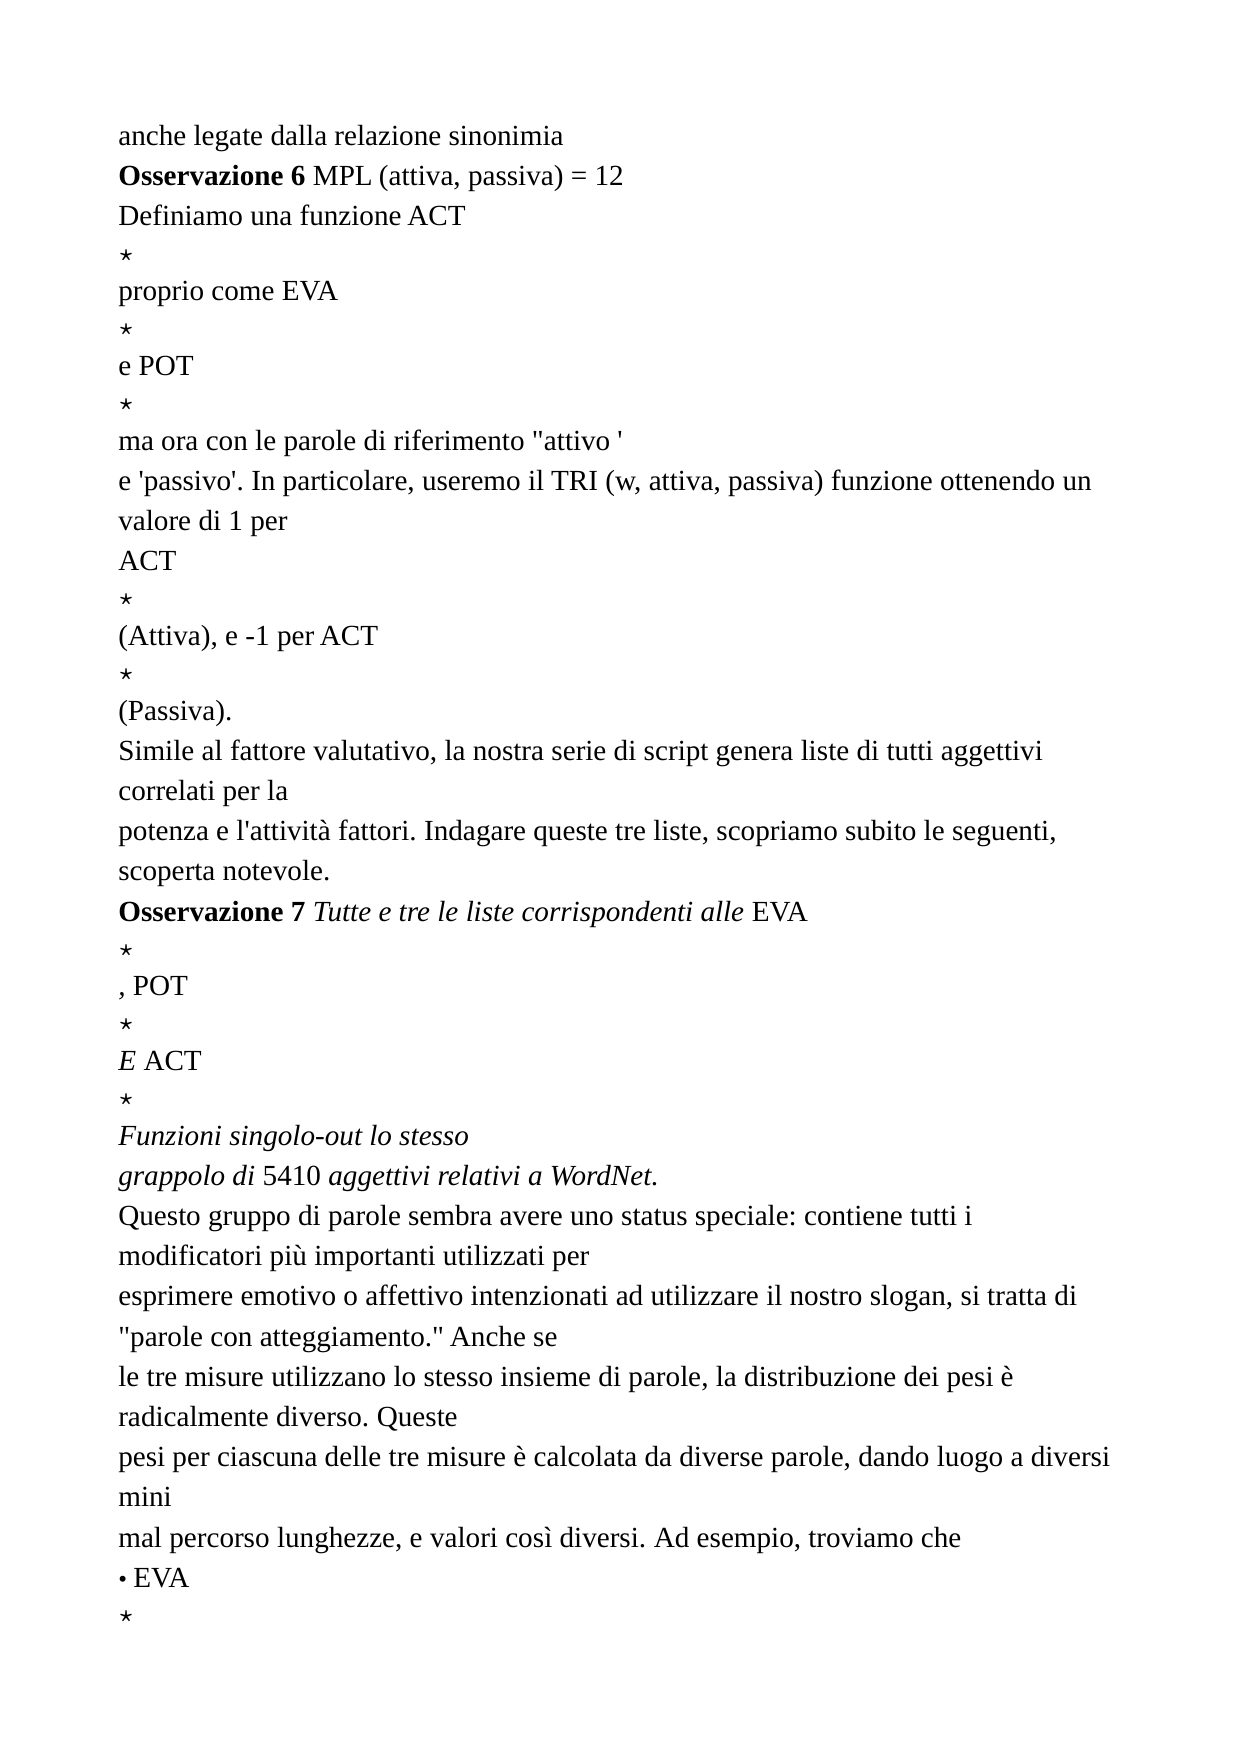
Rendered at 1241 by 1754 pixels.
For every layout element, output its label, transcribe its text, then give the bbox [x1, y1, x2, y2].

text scoperta notevole. [118, 853, 1122, 887]
text proprio come EVA [118, 273, 1122, 307]
text potenza e l'attività fattori. Indagare queste tre liste, scopriamo subito le seguenti, [118, 813, 1122, 847]
text pesi per ciascuna delle tre misure è calcolata da diverse parole, dando luogo a diversi mini [118, 1439, 1122, 1513]
text , POT [118, 968, 1122, 1002]
text anche legate dalla relazione sinonimia [118, 118, 1122, 152]
text mal percorso lunghezze, e valori così diversi. Ad esempio, troviamo che [118, 1520, 1122, 1553]
text ⋆ [118, 388, 1122, 417]
text ⋆ [118, 1083, 1122, 1112]
text Osservazione 7 Tutte e tre le liste corrispondenti alle EVA [118, 894, 1122, 927]
text Osservazione 6 MPL (attiva, passiva) = 12 [118, 158, 1122, 192]
text • EVA [118, 1560, 1122, 1593]
text ⋆ [118, 1008, 1122, 1037]
text Simile al fattore valutativo, la nostra serie di script genera liste di tutti aggettivi correlati per la [118, 733, 1122, 807]
text E ACT [118, 1043, 1122, 1077]
text e POT [118, 348, 1122, 381]
text ⋆ [118, 1600, 1122, 1629]
text le tre misure utilizzano lo stesso insieme di parole, la distribuzione dei pesi è radicalmente diverso. Queste [118, 1359, 1122, 1433]
text Funzioni singolo-out lo stesso [118, 1118, 1122, 1151]
text ⋆ [118, 313, 1122, 342]
text Questo gruppo di parole sembra avere uno status speciale: contiene tutti i modificatori più importanti utilizzati per [118, 1198, 1122, 1272]
text grappolo di 5410 aggettivi relativi a WordNet. [118, 1158, 1122, 1191]
text Definiamo una funzione ACT [118, 198, 1122, 232]
text ⋆ [118, 583, 1122, 612]
text ACT [118, 543, 1122, 577]
text ⋆ [118, 239, 1122, 267]
text ⋆ [118, 934, 1122, 963]
text ma ora con le parole di riferimento "attivo ' [118, 423, 1122, 456]
text esprimere emotivo o affettivo intenzionati ad utilizzare il nostro slogan, si tratta di "parole con atteggiamento." Anche se [118, 1278, 1122, 1352]
text (Passiva). [118, 693, 1122, 726]
text (Attiva), e -1 per ACT [118, 618, 1122, 651]
text ⋆ [118, 658, 1122, 687]
text e 'passivo'. In particolare, useremo il TRI (w, attiva, passiva) funzione ottenendo un valore di 1 per [118, 463, 1122, 537]
